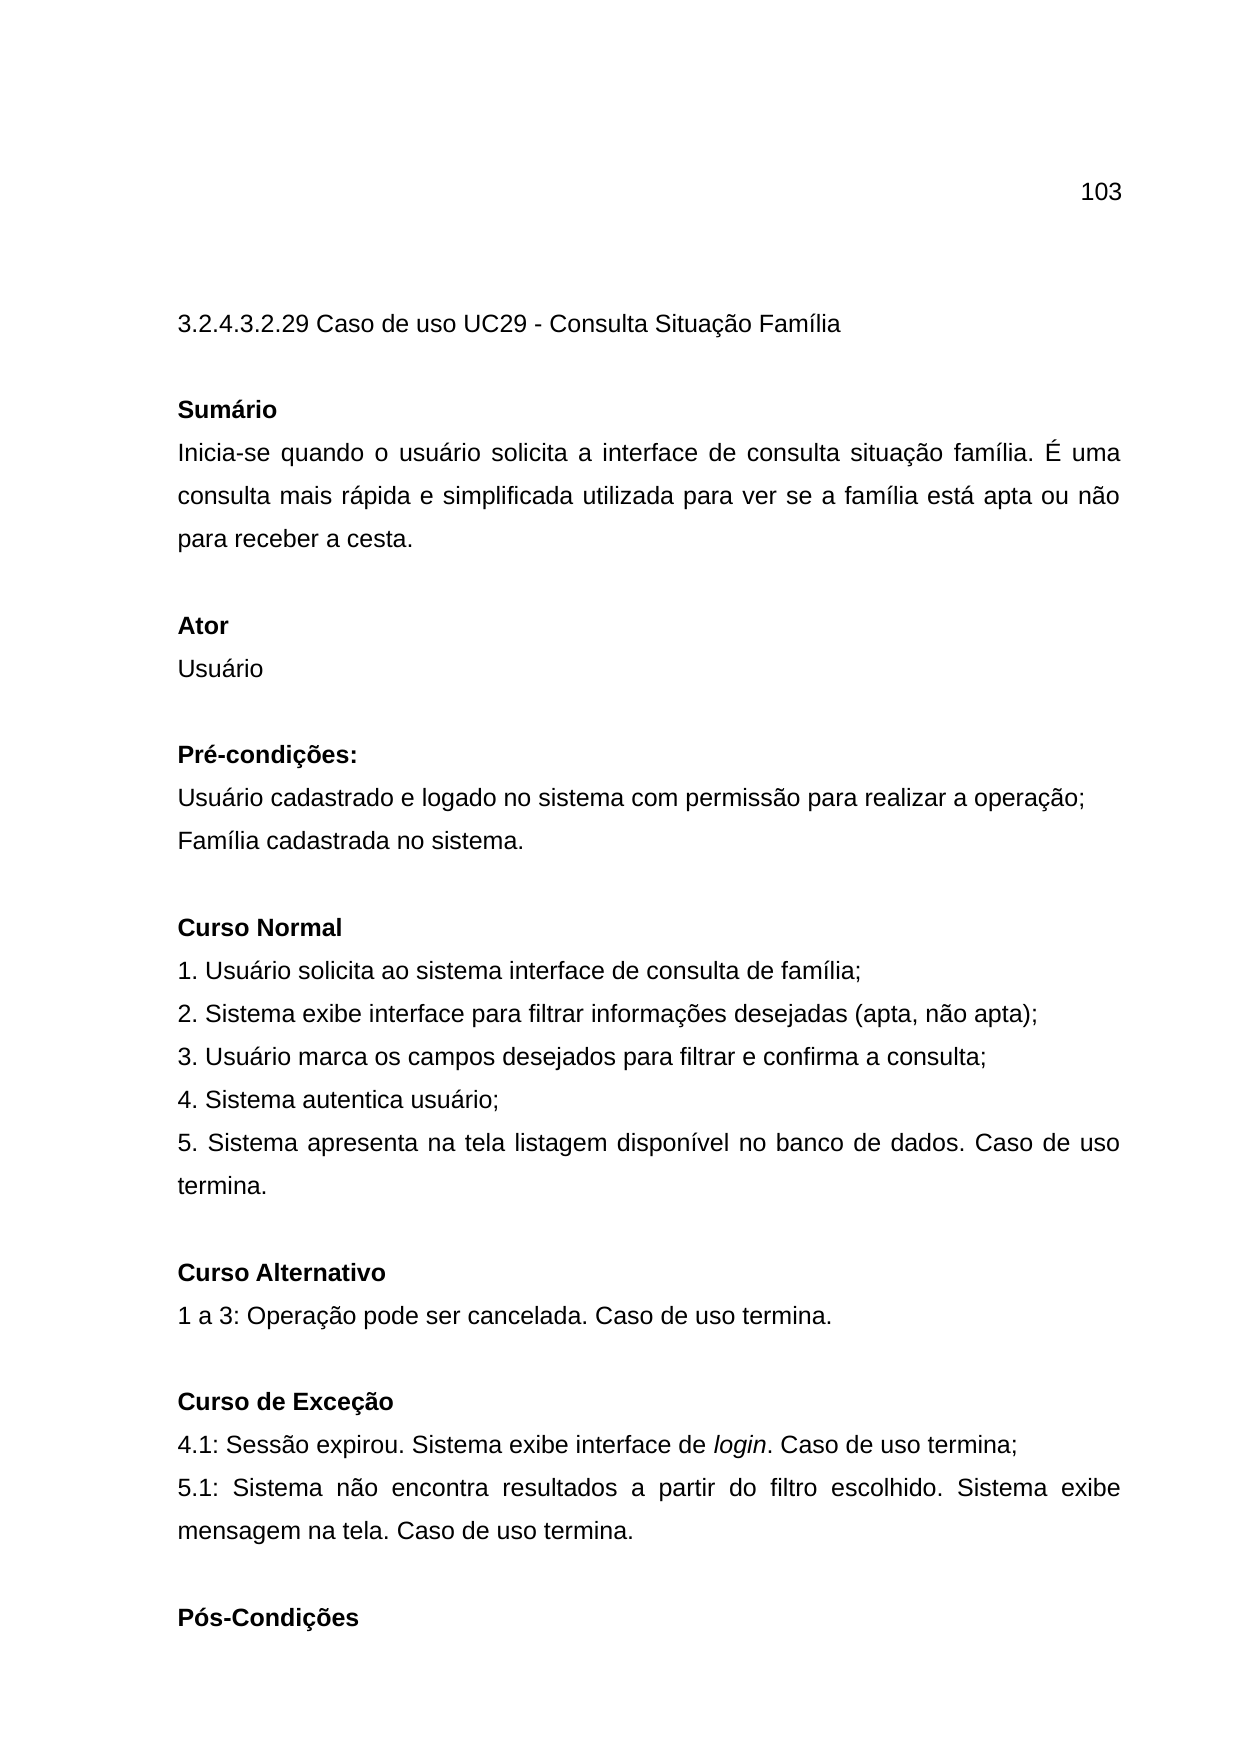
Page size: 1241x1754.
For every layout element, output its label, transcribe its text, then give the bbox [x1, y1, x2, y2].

text Curso de Exceção [177, 1387, 1122, 1416]
text 2. Sistema exibe interface para filtrar informações desejadas (apta, não apta); [177, 999, 1122, 1028]
text Sumário [177, 395, 1122, 424]
text Usuário [177, 654, 1122, 683]
text Pós-Condições [177, 1603, 1122, 1631]
text Usuário cadastrado e logado no sistema com permissão para realizar a operação; [177, 783, 1122, 812]
text Ator [177, 611, 1122, 639]
text 3. Usuário marca os campos desejados para filtrar e confirma a consulta; [177, 1042, 1122, 1071]
text 4.1: Sessão expirou. Sistema exibe interface de login. Caso de uso termina; [177, 1430, 1122, 1459]
text Curso Alternativo [177, 1258, 1122, 1286]
text 5. Sistema apresenta na tela listagem disponível no banco de dados. Caso de uso termina. [177, 1128, 1122, 1200]
text Família cadastrada no sistema. [177, 826, 1122, 855]
text Pré-condições: [177, 740, 1122, 769]
text Curso Normal [177, 913, 1122, 941]
text 5.1: Sistema não encontra resultados a partir do filtro escolhido. Sistema exibe mensagem na tela. Caso de uso termina. [177, 1473, 1122, 1545]
text 1 a 3: Operação pode ser cancelada. Caso de uso termina. [177, 1301, 1122, 1329]
text 3.2.4.3.2.29 Caso de uso UC29 - Consulta Situação Família [177, 309, 1122, 338]
text 1. Usuário solicita ao sistema interface de consulta de família; [177, 956, 1122, 984]
text 4. Sistema autentica usuário; [177, 1085, 1122, 1114]
text Inicia-se quando o usuário solicita a interface de consulta situação família. É uma consulta mais rápida e simplificada utilizada para ver se a família está apta ou não para receber a cesta. [177, 438, 1122, 553]
